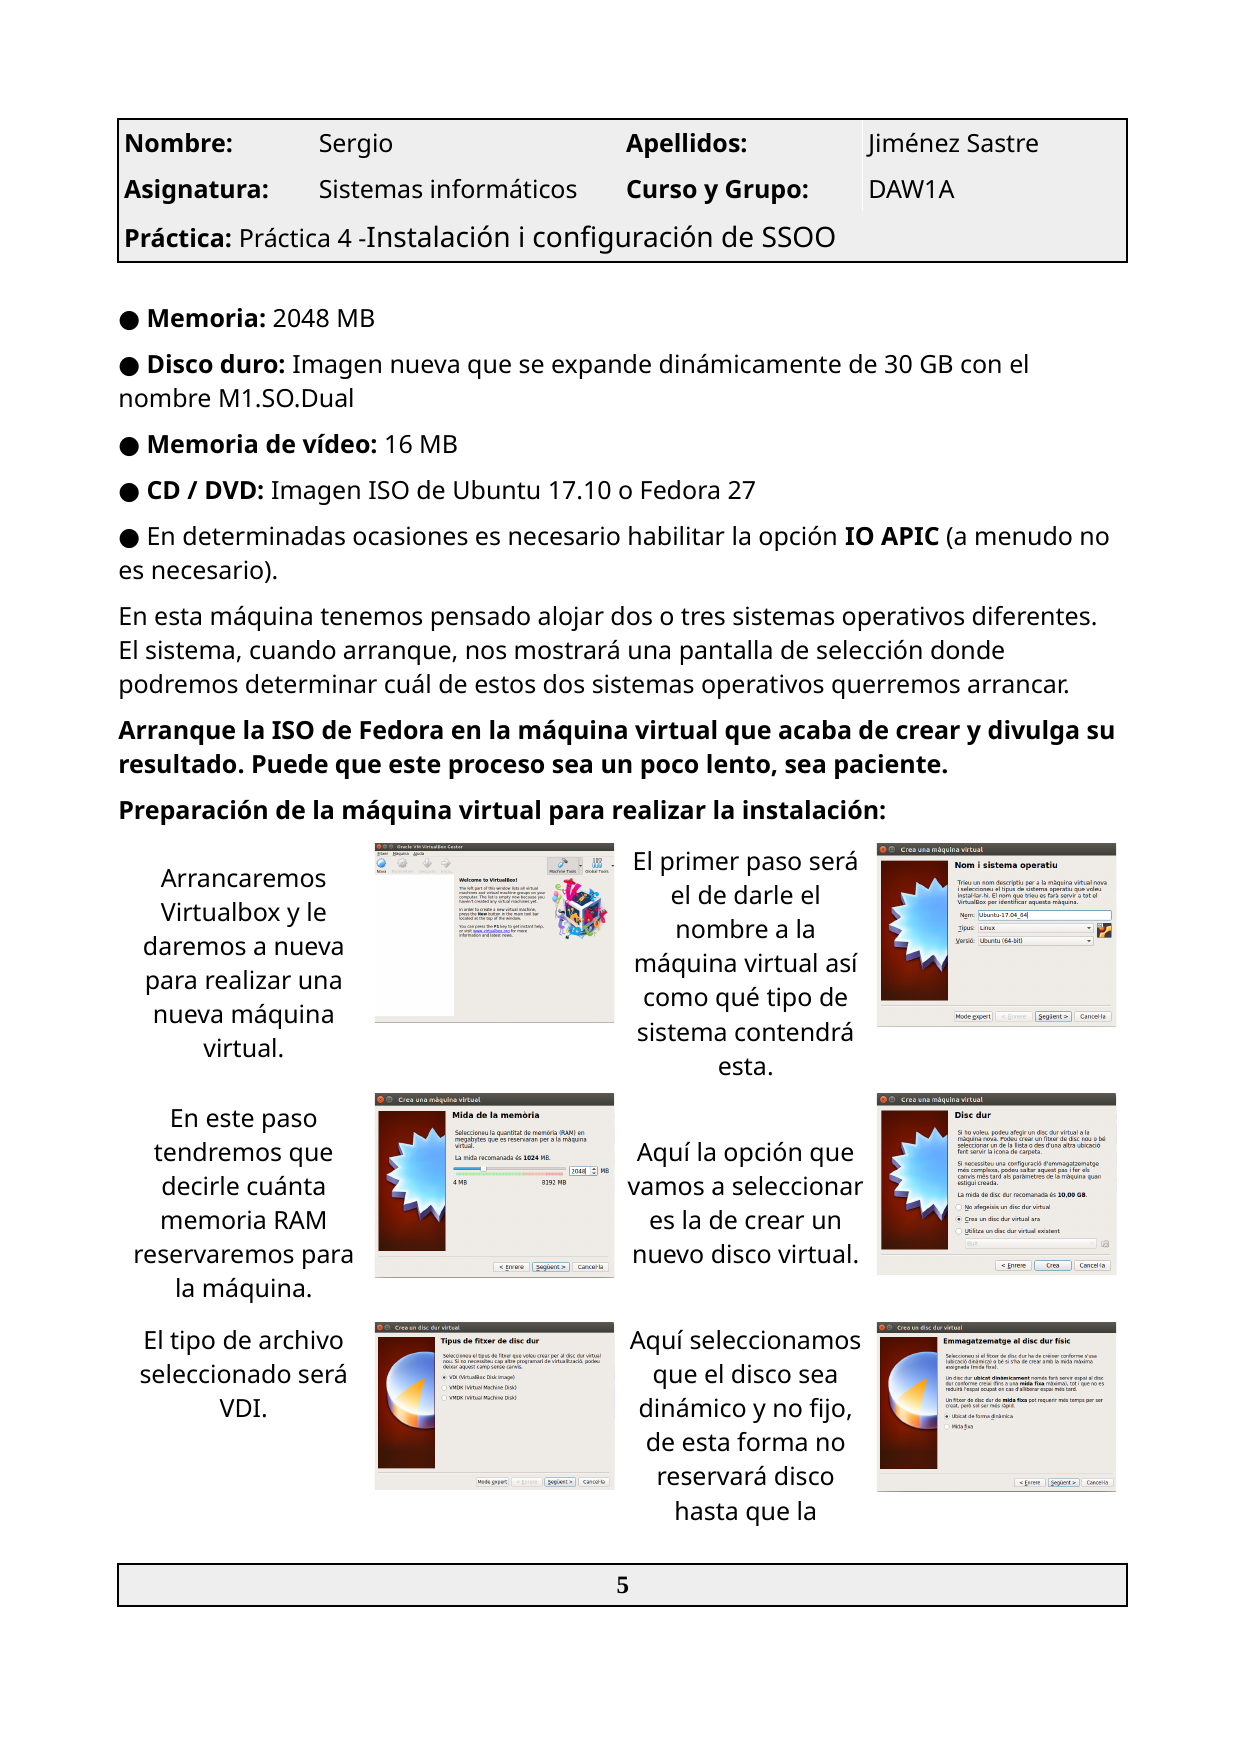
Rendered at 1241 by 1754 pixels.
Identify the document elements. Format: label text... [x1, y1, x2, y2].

table_cell [871, 1317, 1122, 1533]
table_cell [369, 1317, 620, 1533]
table_header [369, 838, 620, 1088]
picture [876, 1093, 1117, 1275]
text ● CD / DVD: Imagen ISO de Ubuntu 17.10 o Fedora 27 [118, 473, 1122, 507]
table_header El primer paso será el de darle el nombre a la máquina virtual así como qué tipo de sistema contendrá esta. [620, 838, 871, 1088]
text ● Disco duro: Imagen nueva que se expande dinámicamente de 30 GB con el nombre M1.SO.Dual [118, 347, 1122, 415]
picture [876, 843, 1117, 1027]
table_header Arrancaremos Virtualbox y le daremos a nueva para realizar una nueva máquina virtual. [118, 838, 369, 1088]
text ● Memoria: 2048 MB [118, 301, 1122, 335]
text En esta máquina tenemos pensado alojar dos o tres sistemas operativos diferentes. El sistema, cuando arranque, nos mostrará una pantalla de selección donde podremos determinar cuál de estos dos sistemas operativos querremos arrancar. [118, 598, 1122, 701]
table_cell [369, 1088, 620, 1317]
text Preparación de la máquina virtual para realizar la instalación: [118, 792, 1122, 826]
table_cell Aquí la opción que vamos a seleccionar es la de crear un nuevo disco virtual. [620, 1088, 871, 1317]
table_cell El tipo de archivo seleccionado será VDI. [118, 1317, 369, 1533]
table_header [871, 838, 1122, 1088]
text ● Memoria de vídeo: 16 MB [118, 427, 1122, 461]
table_cell Aquí seleccionamos que el disco sea dinámico y no fijo, de esta forma no reservará disco hasta que la [620, 1317, 871, 1533]
picture [374, 1093, 615, 1278]
text Arranque la ISO de Fedora en la máquina virtual que acaba de crear y divulga su resultado. Puede que este proceso sea un poco lento, sea paciente. [118, 712, 1122, 781]
picture [876, 1322, 1117, 1492]
table_cell En este paso tendremos que decirle cuánta memoria RAM reservaremos para la máquina. [118, 1088, 369, 1317]
picture [374, 843, 615, 1023]
picture [374, 1322, 615, 1490]
text ● En determinadas ocasiones es necesario habilitar la opción IO APIC (a menudo no es necesario). [118, 518, 1122, 587]
table_cell [871, 1088, 1122, 1317]
